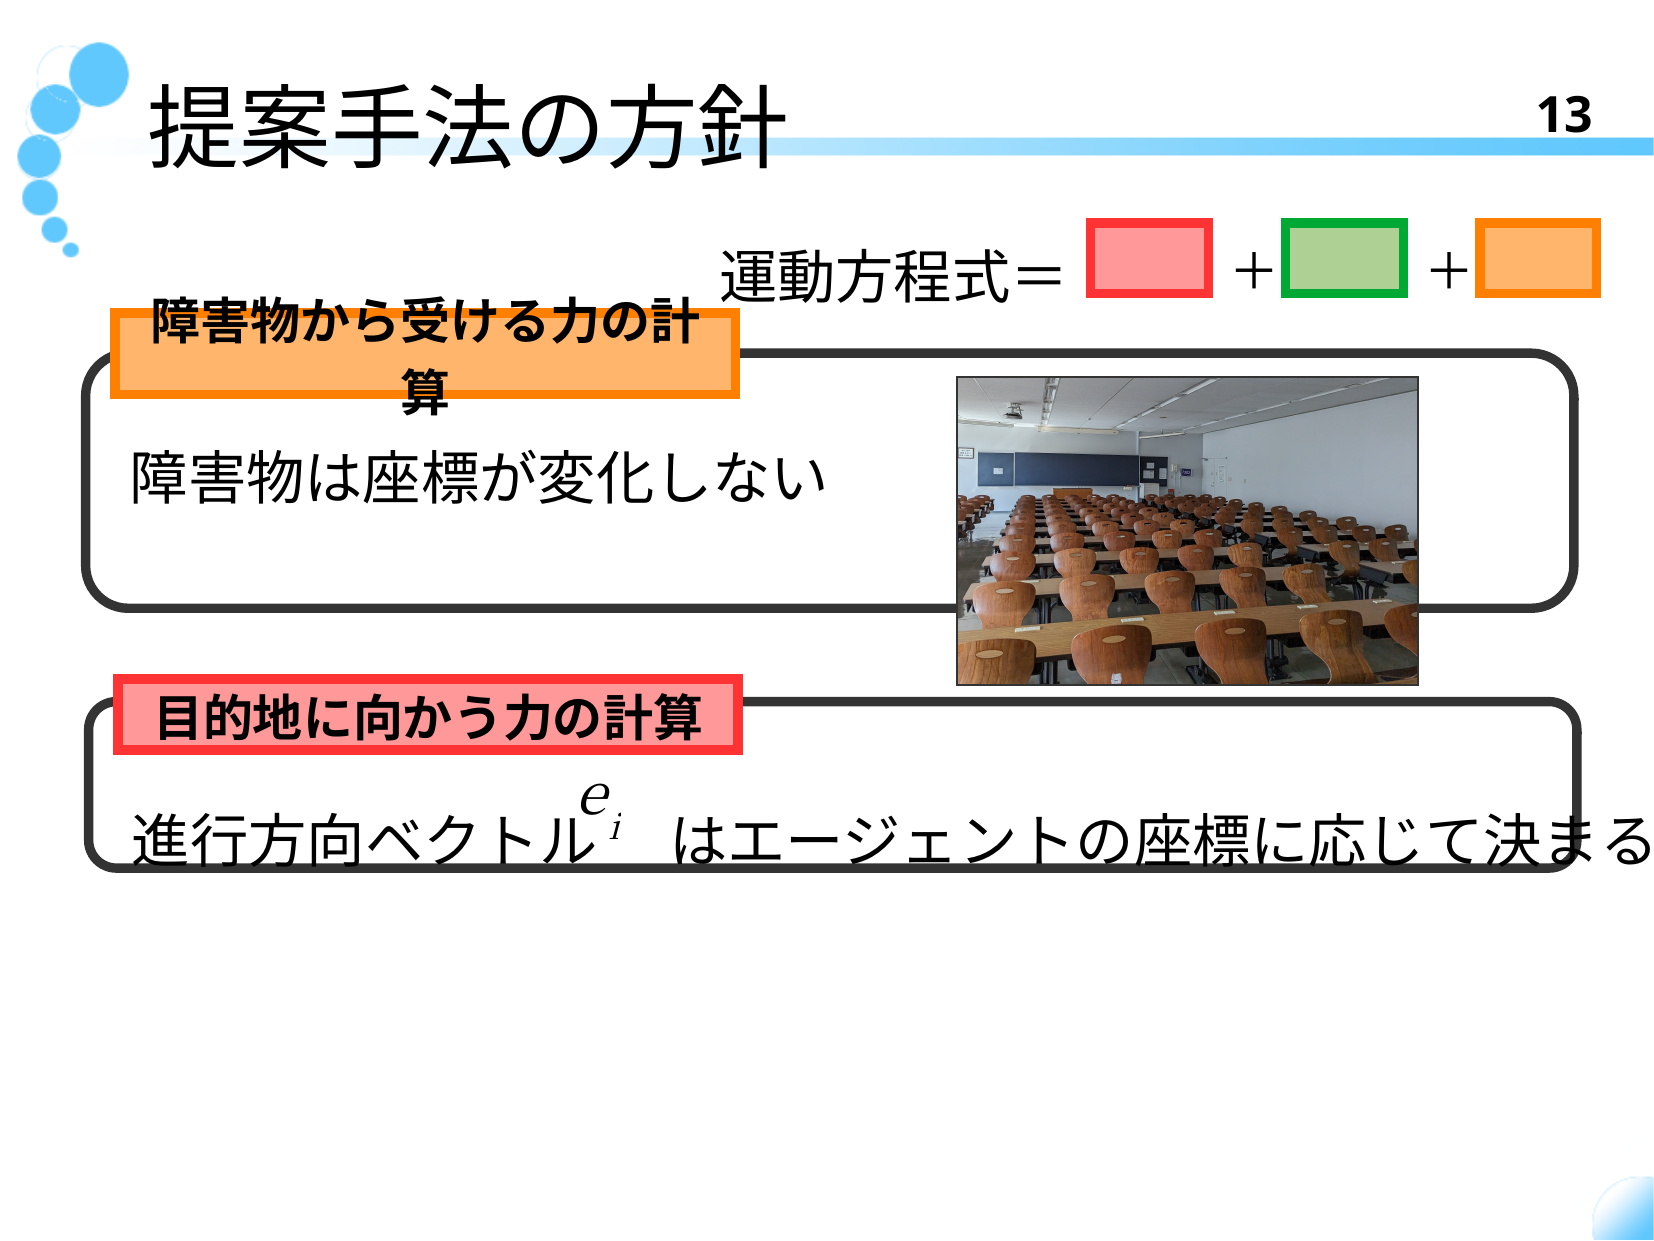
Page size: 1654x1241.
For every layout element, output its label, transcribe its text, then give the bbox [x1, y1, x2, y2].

text_box 目的地に向かう力の計算 [118, 679, 739, 751]
text_box ＋ [1214, 223, 1274, 293]
text_box 障害物は座標が変化しない [115, 424, 1427, 650]
text_box [1480, 222, 1597, 294]
text_box 進行方向ベクトル はエージェントの座標に応じて決まる [59, 690, 1546, 916]
chart [575, 751, 621, 849]
title 提案手法の方針 [147, 55, 1636, 266]
text_box ＋ [1409, 223, 1469, 293]
picture [0, 0, 1654, 1240]
text_box 運動方程式＝ [704, 223, 1125, 297]
text_box [1556, 851, 1570, 861]
text_box [1090, 222, 1209, 294]
text_box 障害物から受ける力の計算 [115, 312, 736, 395]
text_box [1546, 701, 1577, 869]
text_box [85, 353, 1574, 609]
text_box [1285, 222, 1404, 294]
